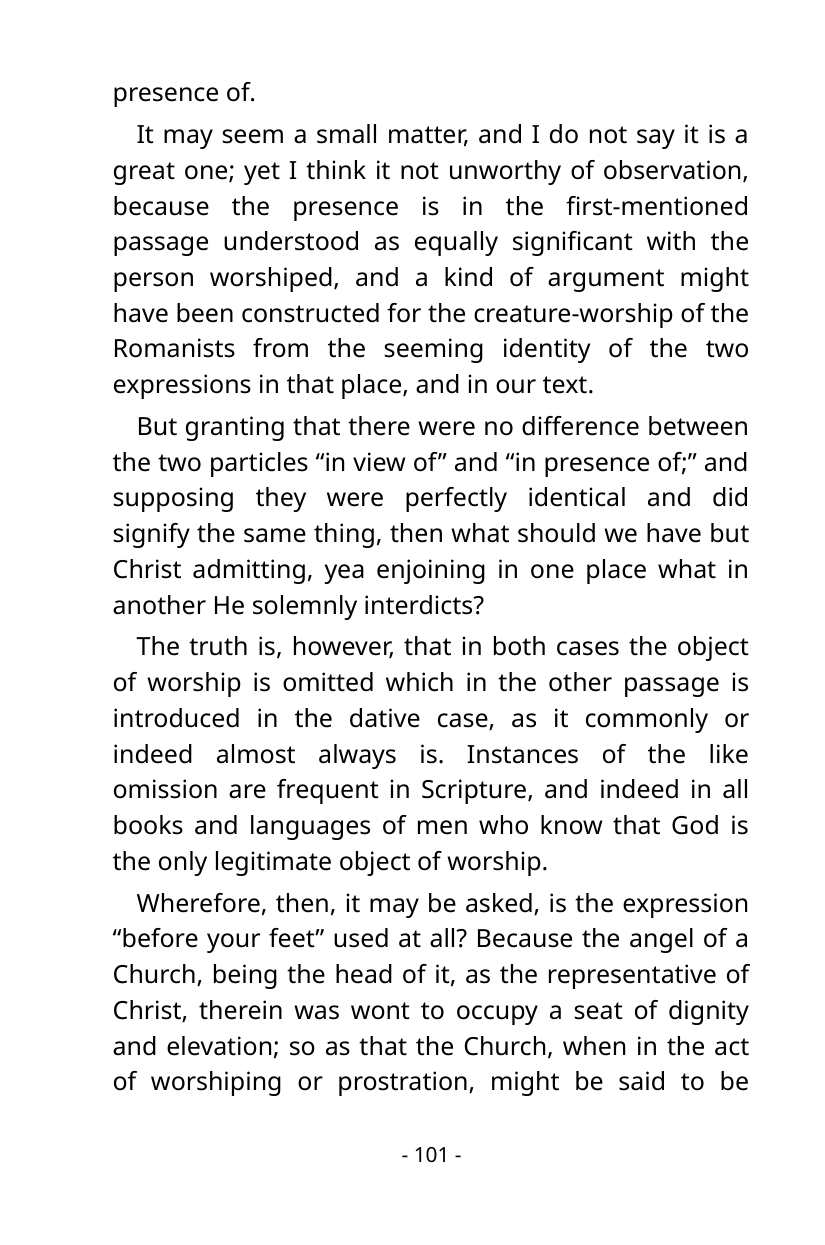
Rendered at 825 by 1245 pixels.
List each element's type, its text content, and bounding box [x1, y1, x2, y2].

text But granting that there were no difference between the two particles “in view of” and “in presence of;” and supposing they were perfectly identical and did signify the same thing, then what should we have but Christ admitting, yea enjoining in one place what in another He solemnly interdicts? [112, 409, 750, 621]
text presence of. [112, 75, 750, 109]
text Wherefore, then, it may be asked, is the expression “before your feet” used at all? Because the angel of a Church, being the head of it, as the representative of Christ, therein was wont to occupy a seat of dignity and elevation; so as that the Church, when in the act of worshiping or prostration, might be said to be [112, 885, 750, 1098]
text It may seem a small matter, and I do not say it is a great one; yet I think it not unworthy of observation, because the presence is in the first-mentioned passage understood as equally significant with the person worshiped, and a kind of argument might have been constructed for the creature-worship of the Romanists from the seeming identity of the two expressions in that place, and in our text. [112, 117, 750, 401]
text The truth is, however, that in both cases the object of worship is omitted which in the other passage is introduced in the dative case, as it commonly or indeed almost always is. Instances of the like omission are frequent in Scripture, and indeed in all books and languages of men who know that God is the only legitimate object of worship. [112, 629, 750, 877]
